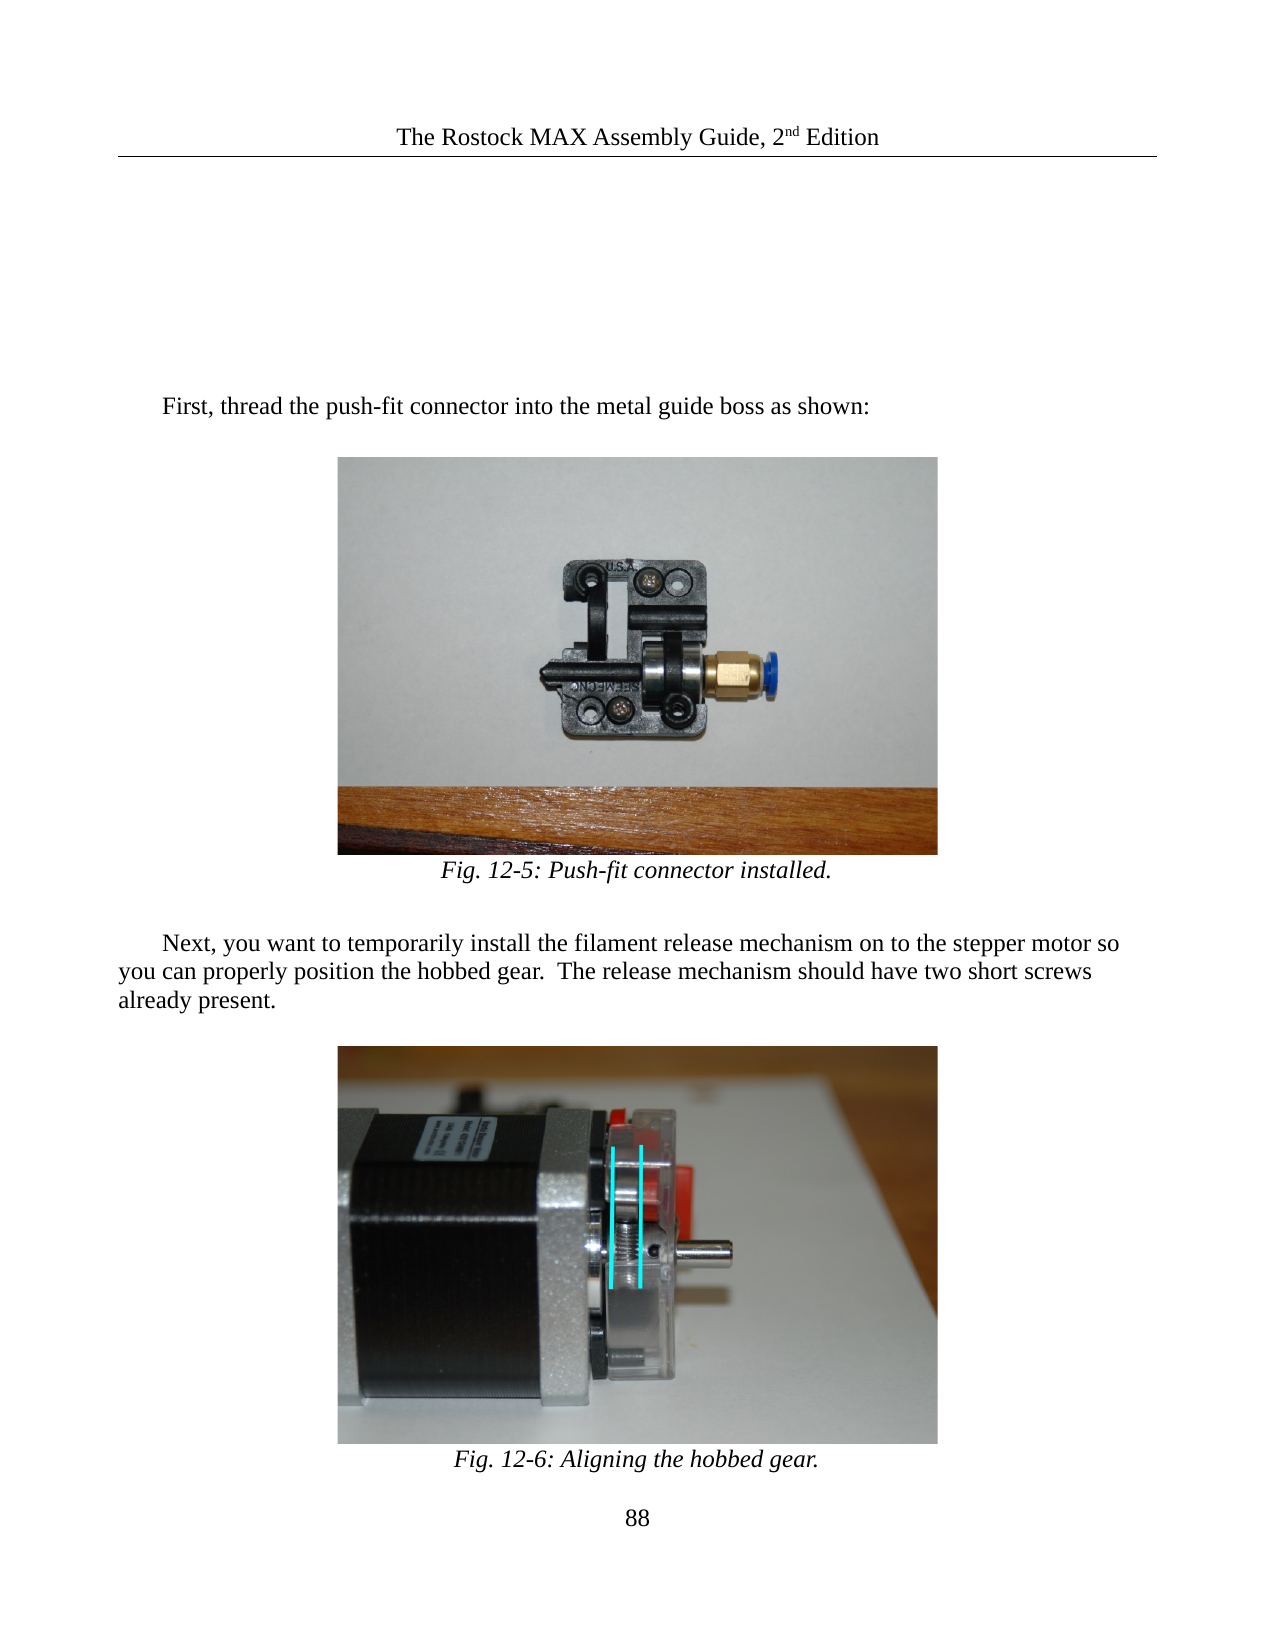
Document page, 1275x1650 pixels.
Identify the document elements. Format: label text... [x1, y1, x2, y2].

picture [337, 1046, 938, 1444]
picture [337, 457, 938, 855]
text Fig. 12-5: Push-fit connector installed. [337, 855, 937, 883]
text Fig. 12-6: Aligning the hobbed gear. [337, 1444, 937, 1473]
text Next, you want to temporarily install the filament release mechanism on to the stepper motor so you can properly position the hobbed gear. The release mechanism should have two short screws already present. [118, 928, 1157, 1014]
text First, thread the push-fit connector into the metal guide boss as shown: [118, 391, 1157, 420]
